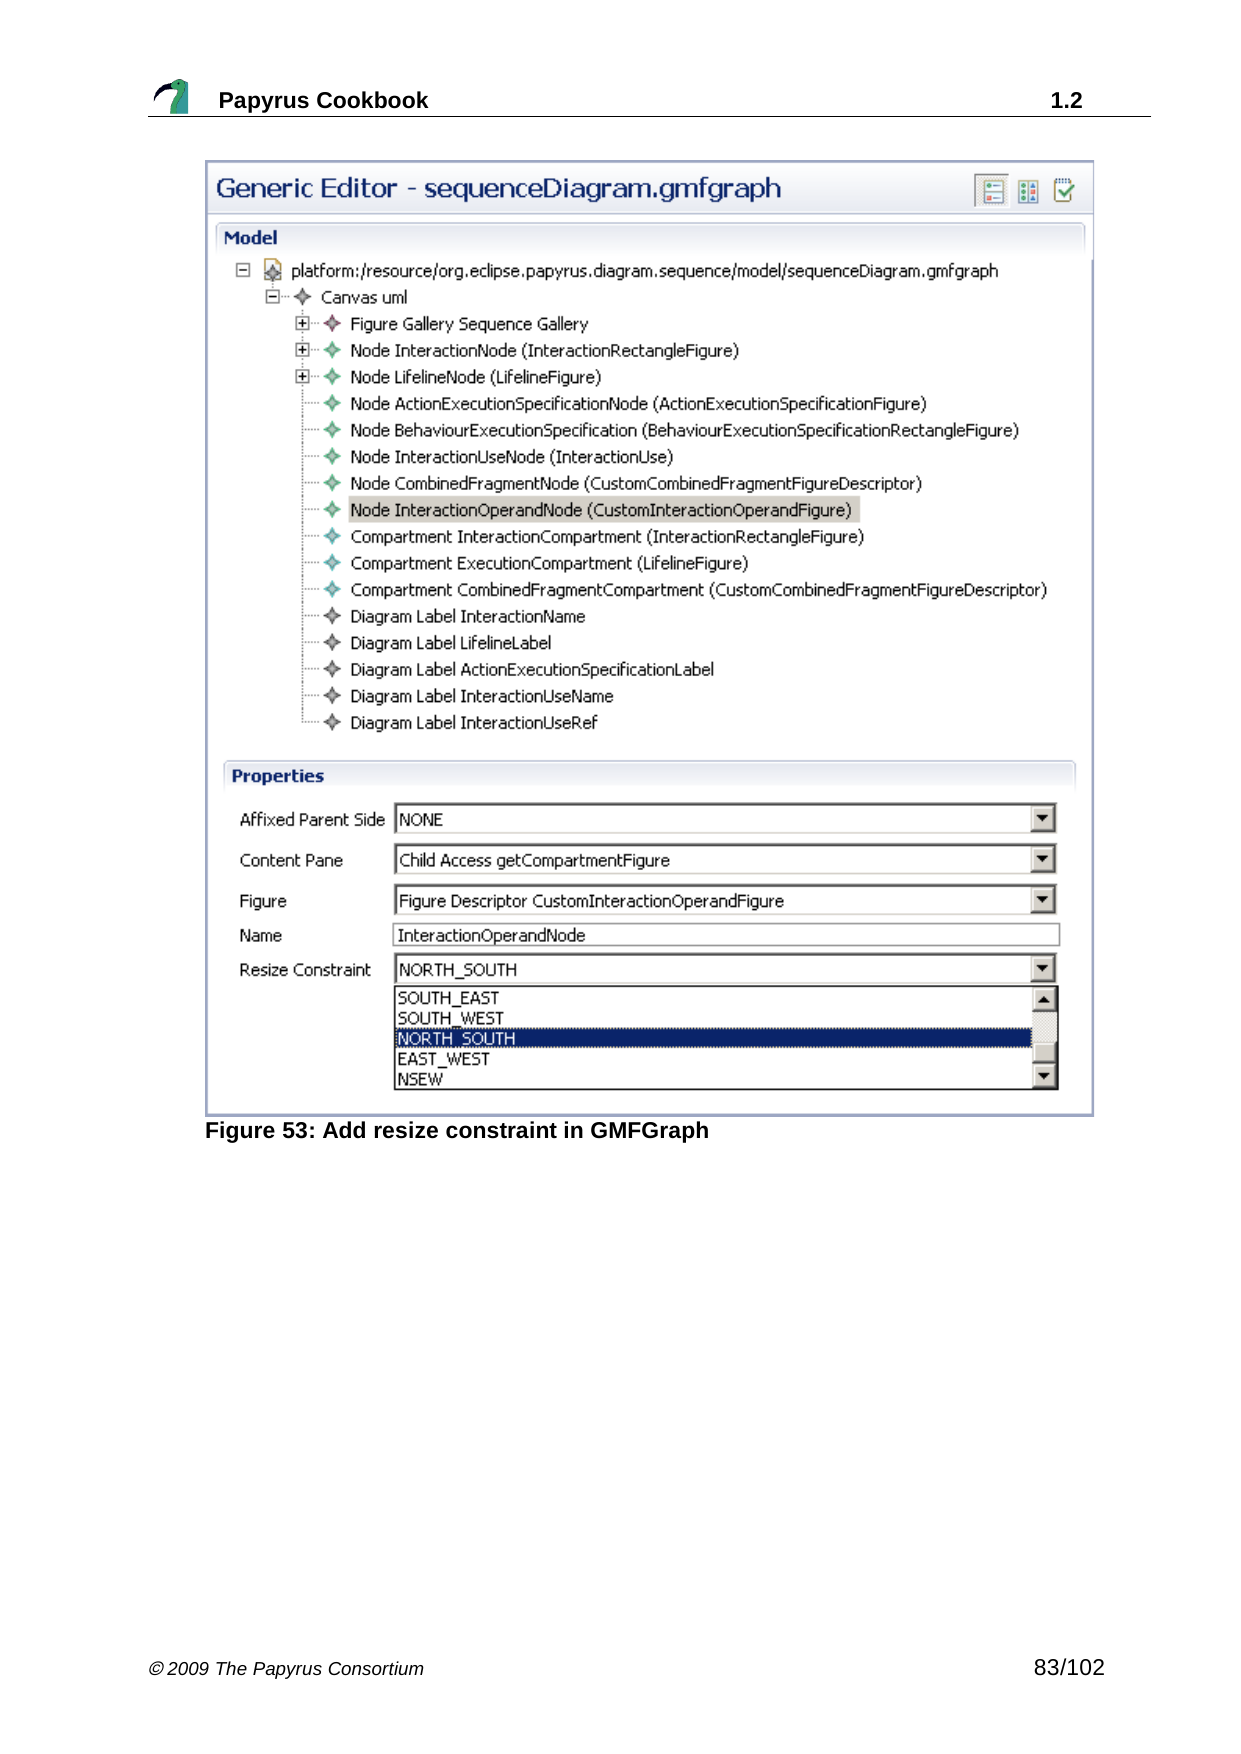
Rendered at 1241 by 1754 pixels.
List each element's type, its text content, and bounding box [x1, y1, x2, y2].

picture [205, 160, 1095, 1117]
picture [153, 79, 189, 114]
text Figure 53: Add resize constraint in GMFGraph [205, 1117, 1094, 1144]
